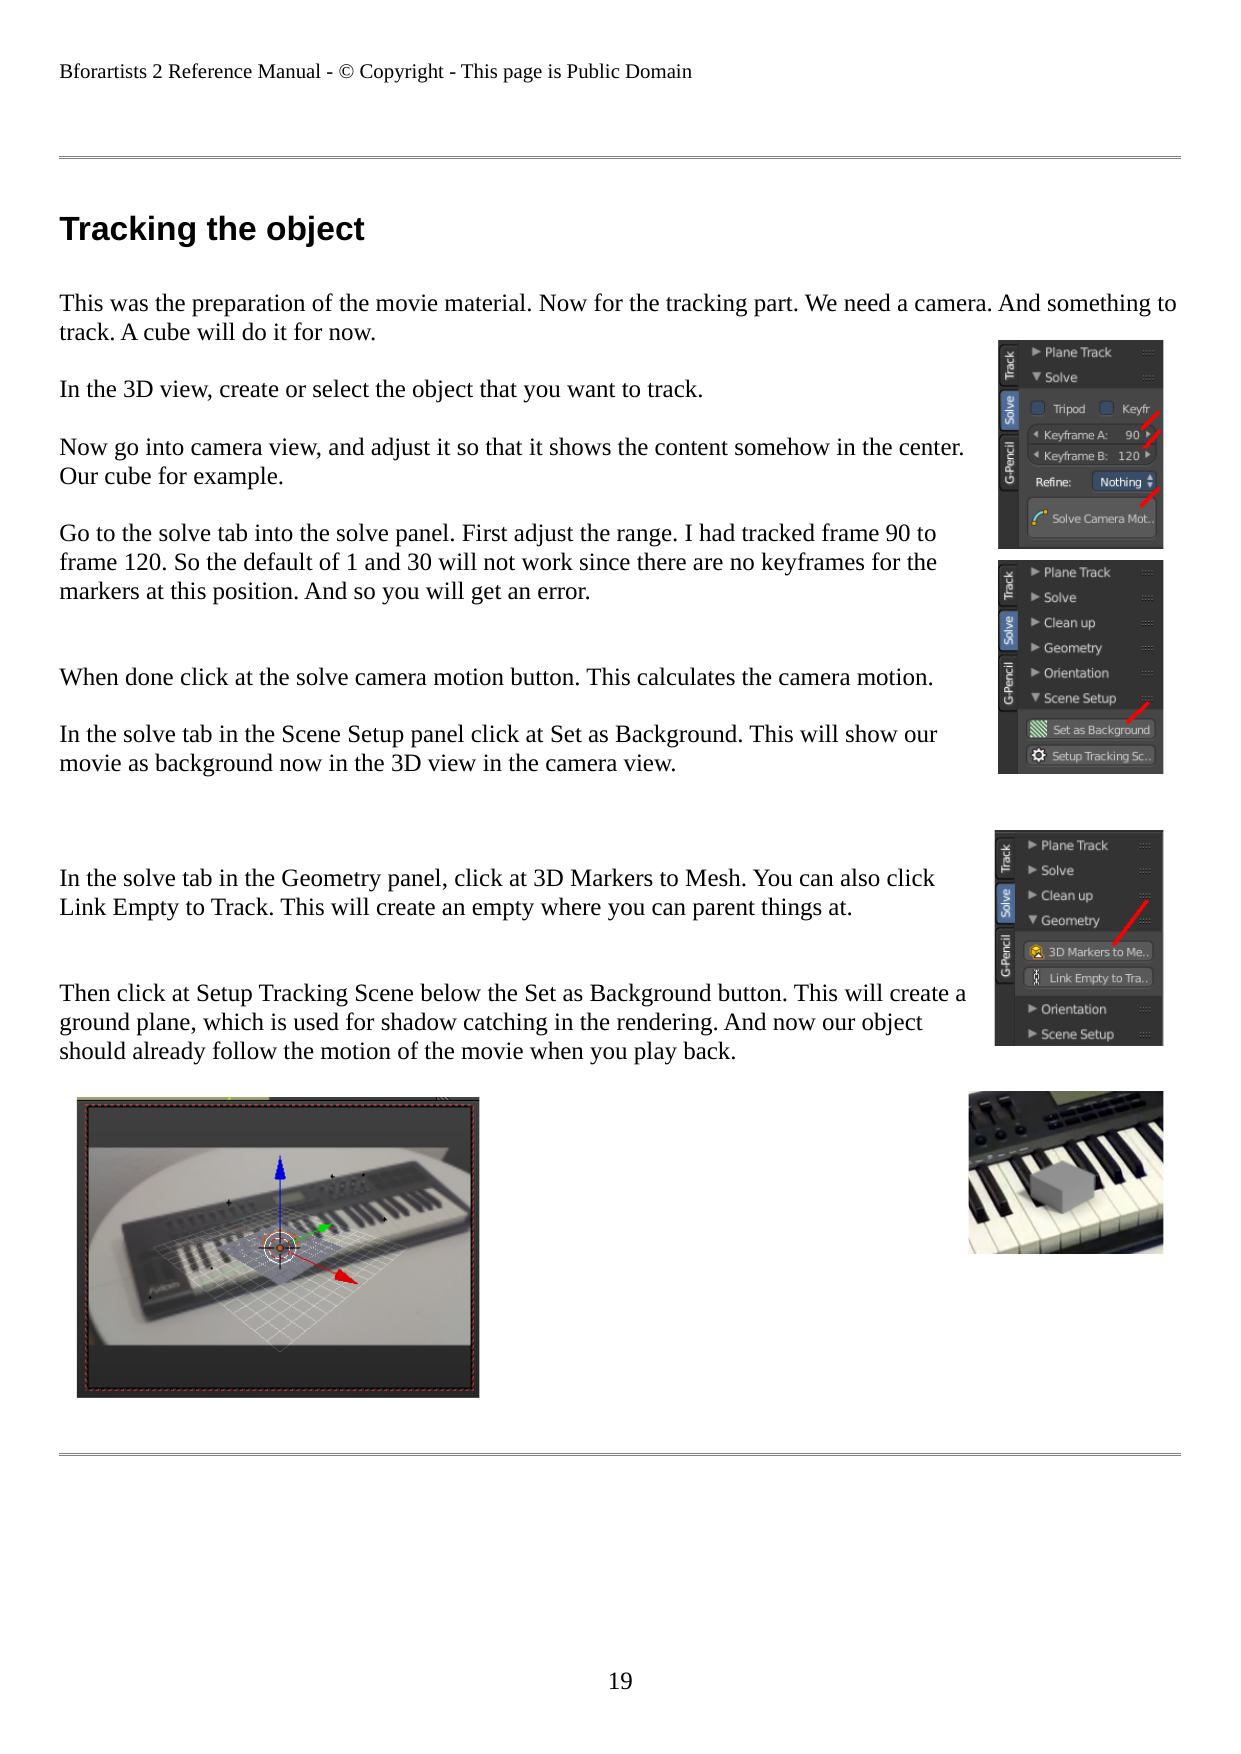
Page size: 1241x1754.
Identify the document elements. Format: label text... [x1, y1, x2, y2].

text Now go into camera view, and adjust it so that it shows the content somehow in the center. Our cube for example. [59, 432, 998, 489]
text When done click at the solve camera motion button. This calculates the camera motion. [59, 662, 998, 691]
picture [998, 340, 1164, 549]
text In the 3D view, create or select the object that you want to track. [59, 374, 998, 403]
text Go to the solve tab into the solve panel. First adjust the range. I had tracked frame 90 to frame 120. So the default of 1 and 30 will not work since there are no keyframes for the markers at this position. And so you will get an error. [59, 518, 1181, 604]
picture [994, 830, 1164, 1046]
text In the solve tab in the Scene Setup panel click at Set as Background. This will show our movie as background now in the 3D view in the camera view. [59, 719, 1181, 777]
picture [968, 1091, 1164, 1254]
text In the solve tab in the Geometry panel, click at 3D Markers to Mesh. You can also click Link Empty to Track. This will create an empty where you can parent things at. [59, 863, 994, 921]
picture [998, 560, 1164, 774]
text This was the preparation of the movie material. Now for the tracking part. We need a camera. And something to track. A cube will do it for now. [59, 288, 1181, 346]
text Then click at Setup Tracking Scene below the Set as Background button. This will create a ground plane, which is used for shadow catching in the rendering. And now our object should already follow the motion of the movie when you play back. [59, 978, 1181, 1064]
subtitle Tracking the object [59, 208, 1181, 247]
picture [76, 1097, 480, 1398]
